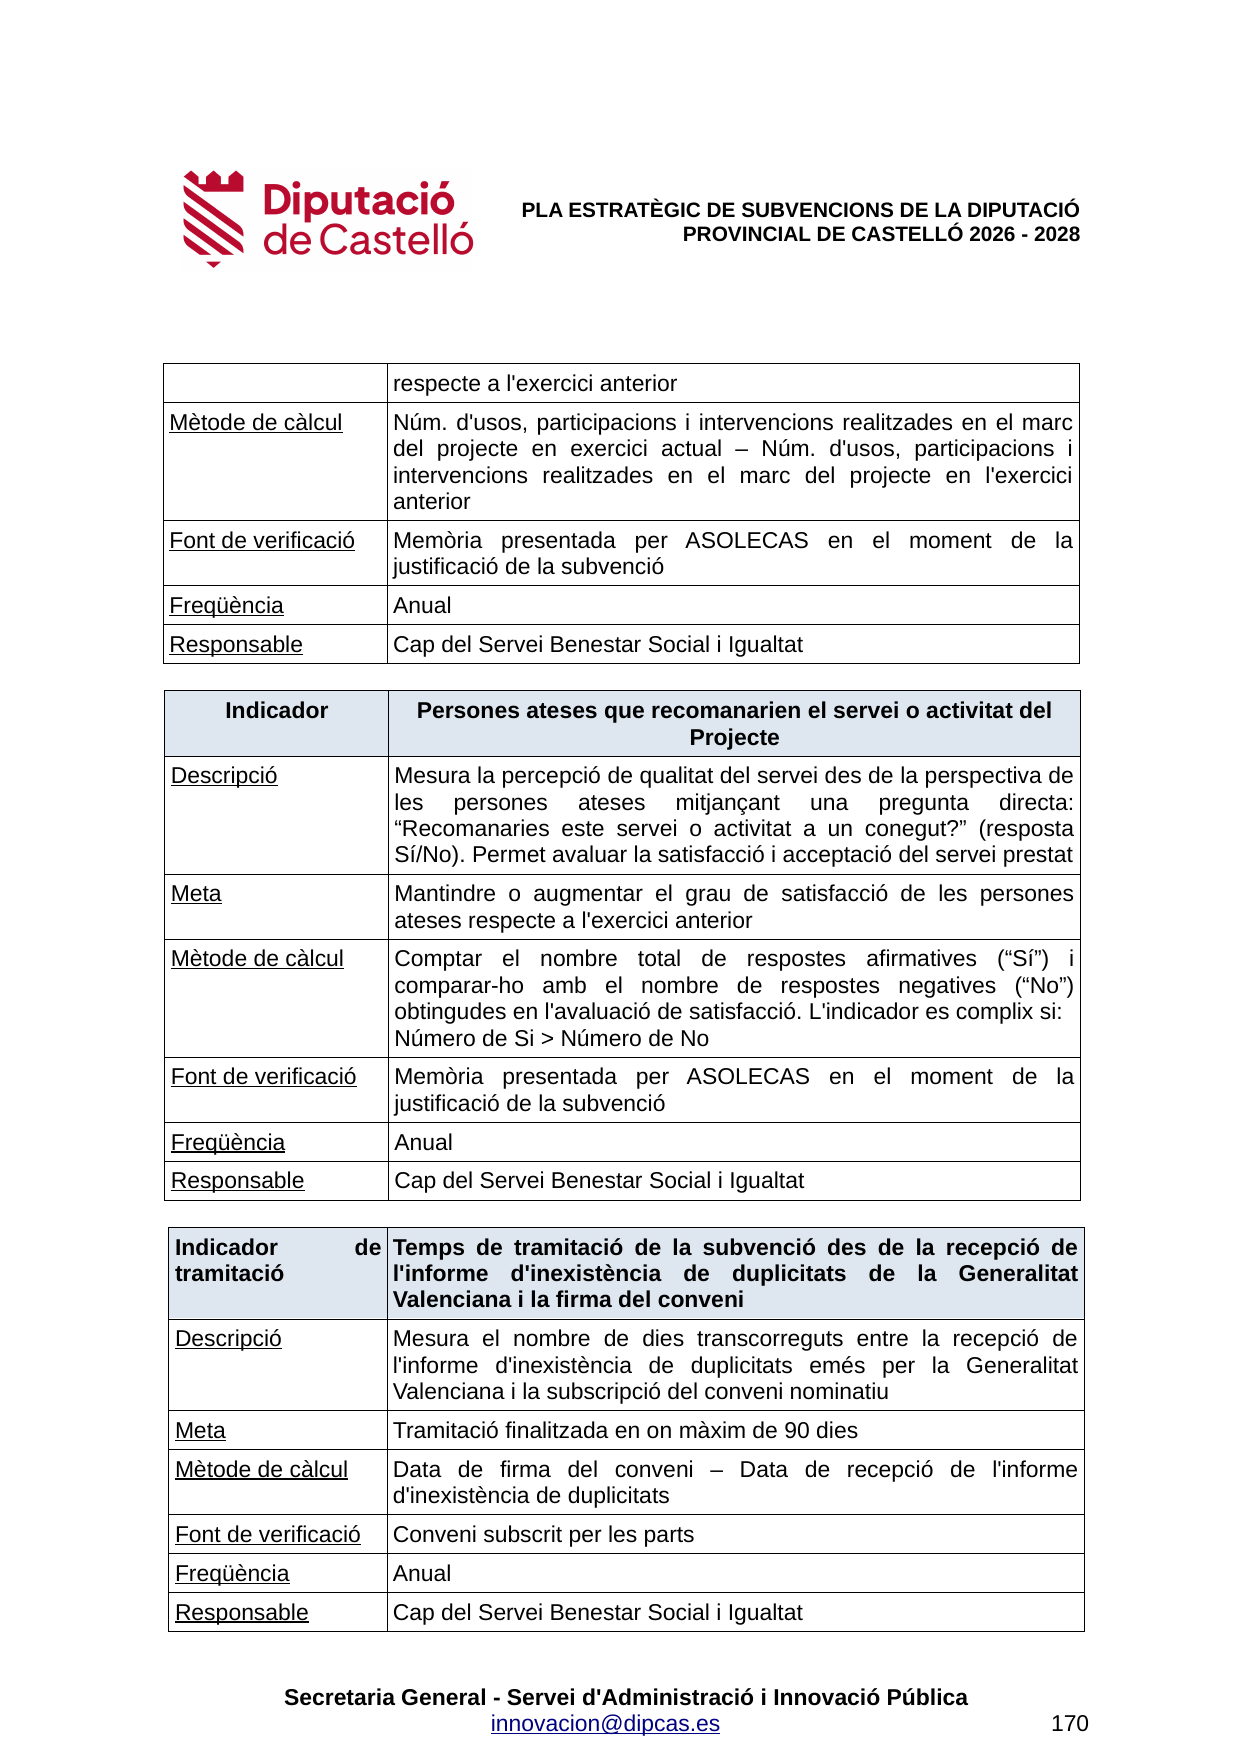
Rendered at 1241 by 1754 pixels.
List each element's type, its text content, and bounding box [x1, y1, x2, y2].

table_cell Tramitació finalitzada en on màxim de 90 dies [388, 1411, 1084, 1449]
table_cell Mètode de càlcul [164, 403, 387, 520]
table_cell Freqüència [169, 1554, 387, 1592]
table_cell Cap del Servei Benestar Social i Igualtat [388, 625, 1079, 663]
table_cell Memòria presentada per ASOLECAS en el moment de la justificació de la subvenció [389, 1058, 1080, 1122]
table_cell Mantindre o augmentar el grau de satisfacció de les persones ateses respecte a l'exercici anterior [389, 875, 1080, 939]
table_cell Mesura el nombre de dies transcorreguts entre la recepció de l'informe d'inexistència de duplicitats emés per la Generalitat Valenciana i la subscripció del conveni nominatiu [388, 1320, 1084, 1410]
table_cell Responsable [169, 1593, 387, 1631]
table_cell Anual [388, 1554, 1084, 1592]
table_header Indicador de tramitació [169, 1228, 387, 1318]
table_cell Freqüència [164, 586, 387, 624]
table_cell Cap del Servei Benestar Social i Igualtat [388, 1593, 1084, 1631]
table_cell Font de verificació [165, 1058, 388, 1122]
table_cell Responsable [164, 625, 387, 663]
table_cell Mètode de càlcul [165, 940, 388, 1057]
table_cell Descripció [169, 1320, 387, 1410]
table_cell Meta [165, 875, 388, 939]
table_cell Mesura la percepció de qualitat del servei des de la perspectiva de les persones ateses mitjançant una pregunta directa: “Recomanaries este servei o activitat a un conegut?” (resposta Sí/No). Permet avaluar la satisfacció i acceptació del servei prestat [389, 757, 1080, 873]
table_cell respecte a l'exercici anterior [388, 364, 1079, 402]
table_cell Meta [169, 1411, 387, 1449]
table_cell Memòria presentada per ASOLECAS en el moment de la justificació de la subvenció [388, 521, 1079, 585]
table_header Temps de tramitació de la subvenció des de la recepció de l'informe d'inexistència de duplicitats de la Generalitat Valenciana i la firma del conveni [388, 1228, 1084, 1318]
table_cell Conveni subscrit per les parts [388, 1515, 1084, 1553]
table_cell Font de verificació [164, 521, 387, 585]
table_cell Descripció [165, 757, 388, 873]
table_cell Mètode de càlcul [169, 1450, 387, 1514]
table_cell Anual [389, 1123, 1080, 1161]
table_cell Cap del Servei Benestar Social i Igualtat [389, 1162, 1080, 1199]
table_cell Responsable [165, 1162, 388, 1199]
table_cell Font de verificació [169, 1515, 387, 1553]
table_cell Comptar el nombre total de respostes afirmatives (“Sí”) i comparar-ho amb el nombre de respostes negatives (“No”) obtingudes en l'avaluació de satisfacció. L'indicador es complix si: Número de Si > Número de No [389, 940, 1080, 1057]
table_cell Anual [388, 586, 1079, 624]
table_cell Data de firma del conveni – Data de recepció de l'informe d'inexistència de duplicitats [388, 1450, 1084, 1514]
picture [178, 167, 478, 272]
table_cell Núm. d'usos, participacions i intervencions realitzades en el marc del projecte en exercici actual – Núm. d'usos, participacions i intervencions realitzades en el marc del projecte en l'exercici anterior [388, 403, 1079, 520]
table_cell [164, 364, 387, 402]
table_header Indicador [165, 691, 388, 756]
table_cell Freqüència [165, 1123, 388, 1161]
table_header Persones ateses que recomanarien el servei o activitat del Projecte [389, 691, 1080, 756]
